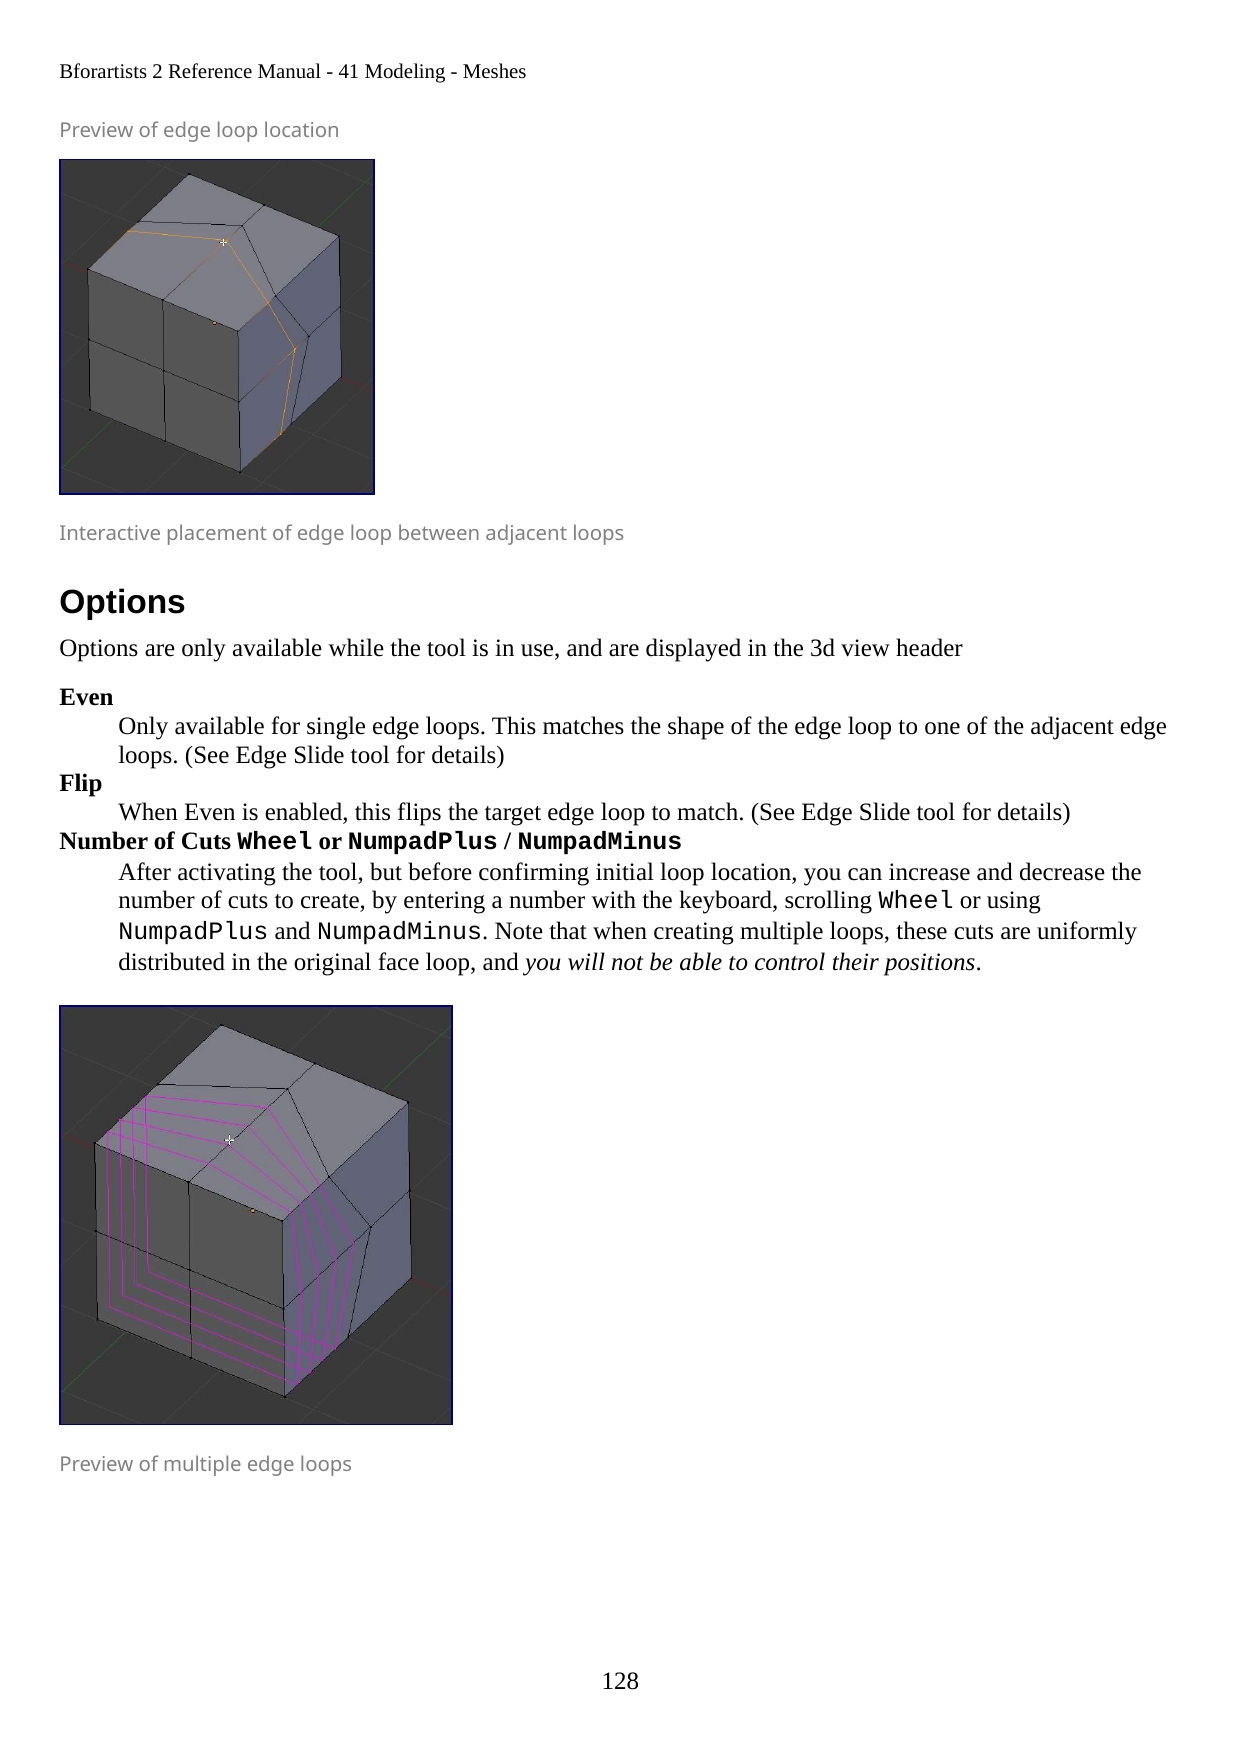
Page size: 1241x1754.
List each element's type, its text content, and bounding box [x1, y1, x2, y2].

subtitle Even [59, 682, 1181, 711]
subtitle Options [59, 582, 1181, 621]
subtitle Flip [59, 768, 1181, 797]
list After activating the tool, but before confirming initial loop location, you can increase and decrease the number of cuts to create, by entering a number with the keyboard, scrolling Wheel or using NumpadPlus and NumpadMinus. Note that when creating multiple loops, these cuts are uniformly distributed in the original face loop, and you will not be able to control their positions. [118, 857, 1181, 976]
subtitle Number of Cuts Wheel or NumpadPlus / NumpadMinus [59, 826, 1181, 857]
text Preview of multiple edge loops [59, 1446, 1181, 1477]
text Options are only available while the tool is in use, and are displayed in the 3d view header [59, 633, 1181, 662]
list When Even is enabled, this flips the target edge loop to match. (See Edge Slide tool for details) [118, 797, 1181, 826]
text Preview of edge loop location [59, 113, 1181, 144]
picture [61, 1007, 451, 1424]
list Only available for single edge loops. This matches the shape of the edge loop to one of the adjacent edge loops. (See Edge Slide tool for details) [118, 711, 1181, 768]
text Interactive placement of edge loop between adjacent loops [59, 515, 1181, 547]
picture [61, 160, 373, 493]
